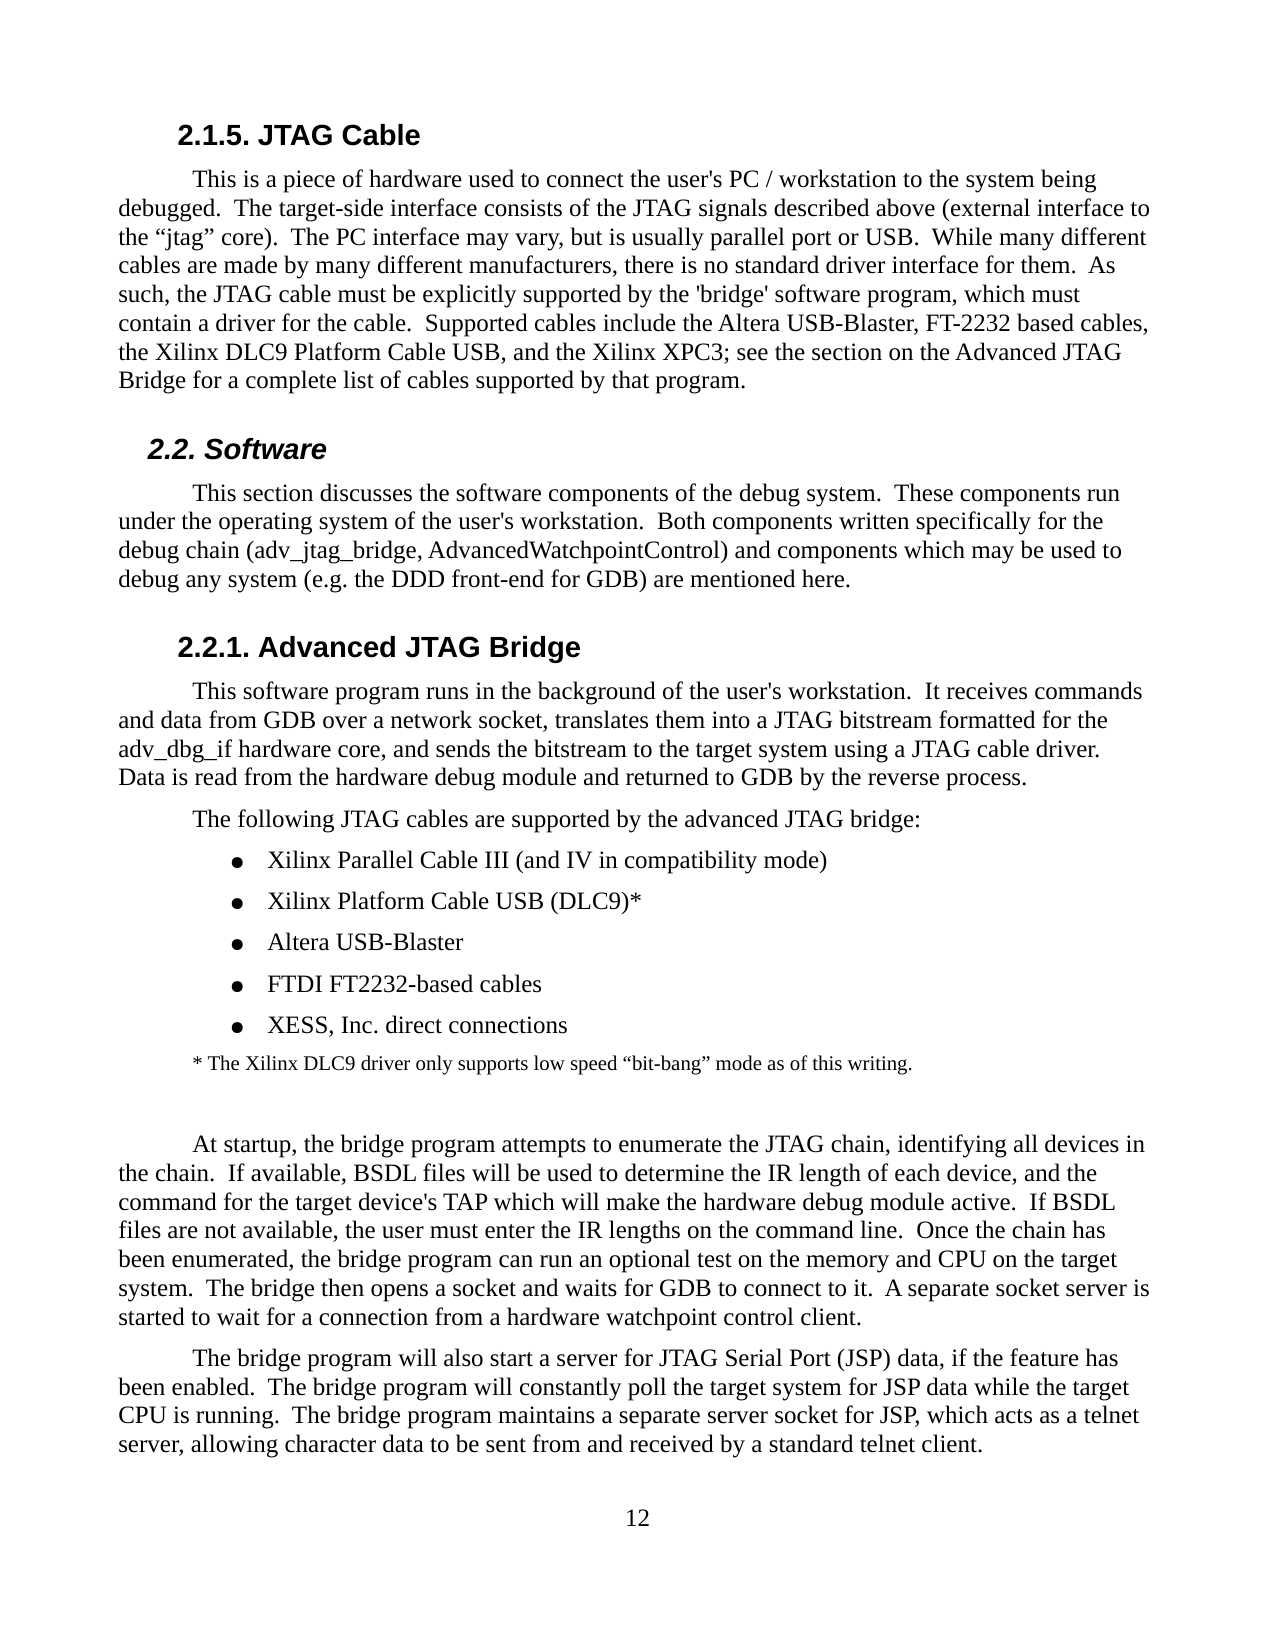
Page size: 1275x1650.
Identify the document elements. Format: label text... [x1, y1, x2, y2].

list Xilinx Platform Cable USB (DLC9)* [229, 886, 1157, 915]
list FTDI FT2232-based cables [229, 969, 1157, 997]
text The bridge program will also start a server for JTAG Serial Port (JSP) data, if the feature has been enabled. The bridge program will constantly poll the target system for JSP data while the target CPU is running. The bridge program maintains a separate server socket for JSP, which acts as a telnet server, allowing character data to be sent from and received by a standard telnet client. [118, 1343, 1157, 1458]
text This section discusses the software components of the debug system. These components run under the operating system of the user's workstation. Both components written specifically for the debug chain (adv_jtag_bridge, AdvancedWatchpointControl) and components which may be used to debug any system (e.g. the DDD front-end for GDB) are mentioned here. [118, 478, 1157, 593]
text * The Xilinx DLC9 driver only supports low speed “bit-bang” mode as of this writing. [118, 1051, 1157, 1075]
subtitle Advanced JTAG Bridge [177, 630, 1157, 664]
list XESS, Inc. direct connections [229, 1010, 1157, 1039]
list Altera USB-Blaster [229, 927, 1157, 956]
list Xilinx Parallel Cable III (and IV in compatibility mode) [229, 845, 1157, 874]
subtitle JTAG Cable [177, 118, 1157, 152]
text At startup, the bridge program attempts to enumerate the JTAG chain, identifying all devices in the chain. If available, BSDL files will be used to determine the IR length of each device, and the command for the target device's TAP which will make the hardware debug module active. If BSDL files are not available, the user must enter the IR lengths on the command line. Once the chain has been enumerated, the bridge program can run an optional test on the memory and CPU on the target system. The bridge then opens a socket and waits for GDB to connect to it. A separate socket server is started to wait for a connection from a hardware watchpoint control client. [118, 1129, 1157, 1330]
text This is a piece of hardware used to connect the user's PC / workstation to the system being debugged. The target-side interface consists of the JTAG signals described above (external interface to the “jtag” core). The PC interface may vary, but is usually parallel port or USB. While many different cables are made by many different manufacturers, there is no standard driver interface for them. As such, the JTAG cable must be explicitly supported by the 'bridge' software program, which must contain a driver for the cable. Supported cables include the Altera USB-Blaster, FT-2232 based cables, the Xilinx DLC9 Platform Cable USB, and the Xilinx XPC3; see the section on the Advanced JTAG Bridge for a complete list of cables supported by that program. [118, 164, 1157, 394]
subtitle Software [148, 432, 1157, 465]
text The following JTAG cables are supported by the advanced JTAG bridge: [118, 804, 1157, 832]
text This software program runs in the background of the user's workstation. It receives commands and data from GDB over a network socket, translates them into a JTAG bitstream formatted for the adv_dbg_if hardware core, and sends the bitstream to the target system using a JTAG cable driver. Data is read from the hardware debug module and returned to GDB by the reverse process. [118, 676, 1157, 791]
